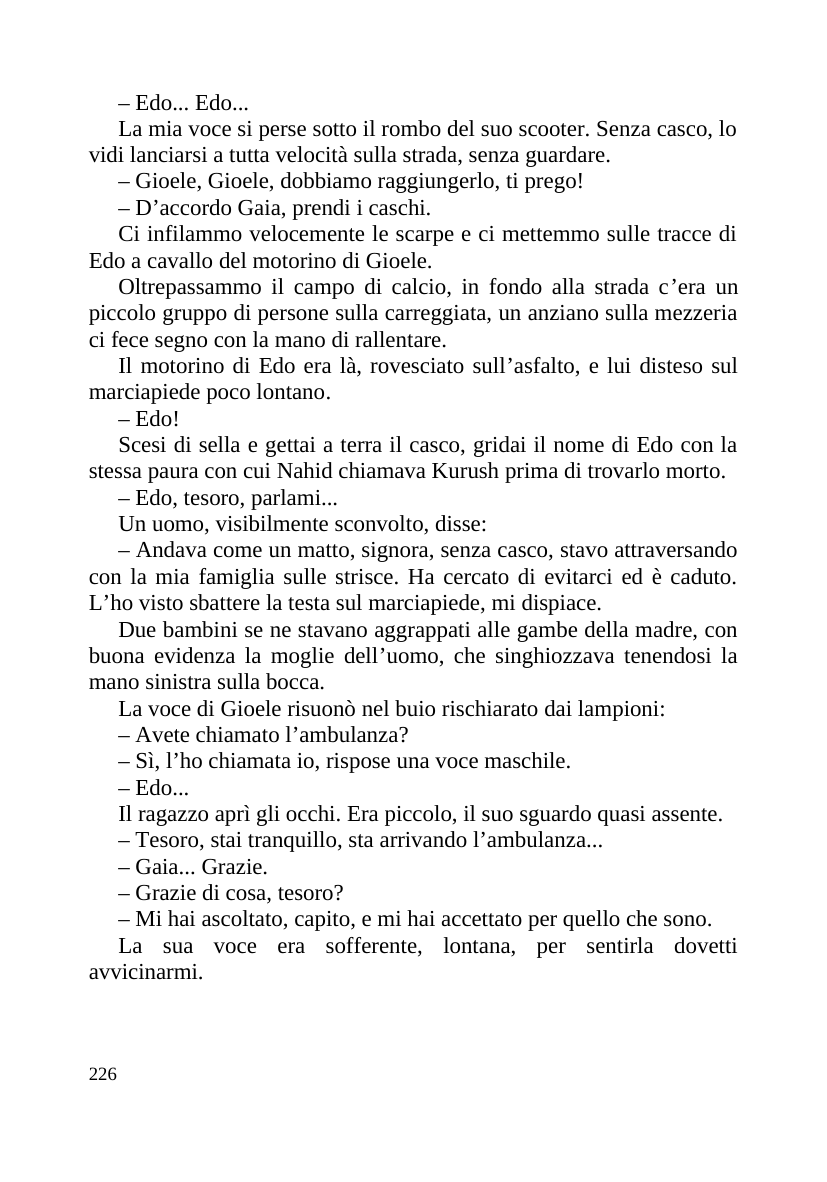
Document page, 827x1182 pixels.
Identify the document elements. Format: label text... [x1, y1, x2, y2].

text – Mi hai ascoltato, capito, e mi hai accettato per quello che sono. [88, 906, 738, 932]
text – Edo... [88, 774, 738, 800]
text Oltrepassammo il campo di calcio, in fondo alla strada c’era un piccolo gruppo di persone sulla carreggiata, un anziano sulla mezzeria ci fece segno con la mano di rallentare. [88, 273, 738, 352]
text – Tesoro, stai tranquillo, sta arrivando l’ambulanza... [88, 826, 738, 853]
text Ci infilammo velocemente le scarpe e ci mettemmo sulle tracce di Edo a cavallo del motorino di Gioele. [88, 220, 738, 273]
text – D’accordo Gaia, prendi i caschi. [88, 194, 738, 220]
text ‒ Andava come un matto, signora, senza casco, stavo attraversando con la mia famiglia sulle strisce. Ha cercato di evitarci ed è caduto. L’ho visto sbattere la testa sul marciapiede, mi dispiace. [88, 537, 738, 616]
text Un uomo, visibilmente sconvolto, disse: [88, 510, 738, 537]
text – Gaia... Grazie. [88, 853, 738, 879]
text La sua voce era sofferente, lontana, per sentirla dovetti avvicinarmi. [88, 932, 738, 984]
text – Avete chiamato l’ambulanza? [88, 721, 738, 747]
text – Edo... Edo... [88, 88, 738, 115]
text Il motorino di Edo era là, rovesciato sull’asfalto, e lui disteso sul marciapiede poco lontano. [88, 352, 738, 405]
text Due bambini se ne stavano aggrappati alle gambe della madre, con buona evidenza la moglie dell’uomo, che singhiozzava tenendosi la mano sinistra sulla bocca. [88, 616, 738, 695]
text Il ragazzo aprì gli occhi. Era piccolo, il suo sguardo quasi assente. [88, 800, 738, 826]
text La voce di Gioele risuonò nel buio rischiarato dai lampioni: [88, 695, 738, 721]
text Scesi di sella e gettai a terra il casco, gridai il nome di Edo con la stessa paura con cui Nahid chiamava Kurush prima di trovarlo morto. [88, 431, 738, 484]
text La mia voce si perse sotto il rombo del suo scooter. Senza casco, lo vidi lanciarsi a tutta velocità sulla strada, senza guardare. [88, 115, 738, 168]
text – Grazie di cosa, tesoro? [88, 879, 738, 906]
text – Edo! [88, 405, 738, 431]
text ‒ Sì, l’ho chiamata io, rispose una voce maschile. [88, 747, 738, 774]
text – Gioele, Gioele, dobbiamo raggiungerlo, ti prego! [88, 168, 738, 194]
text – Edo, tesoro, parlami... [88, 484, 738, 510]
